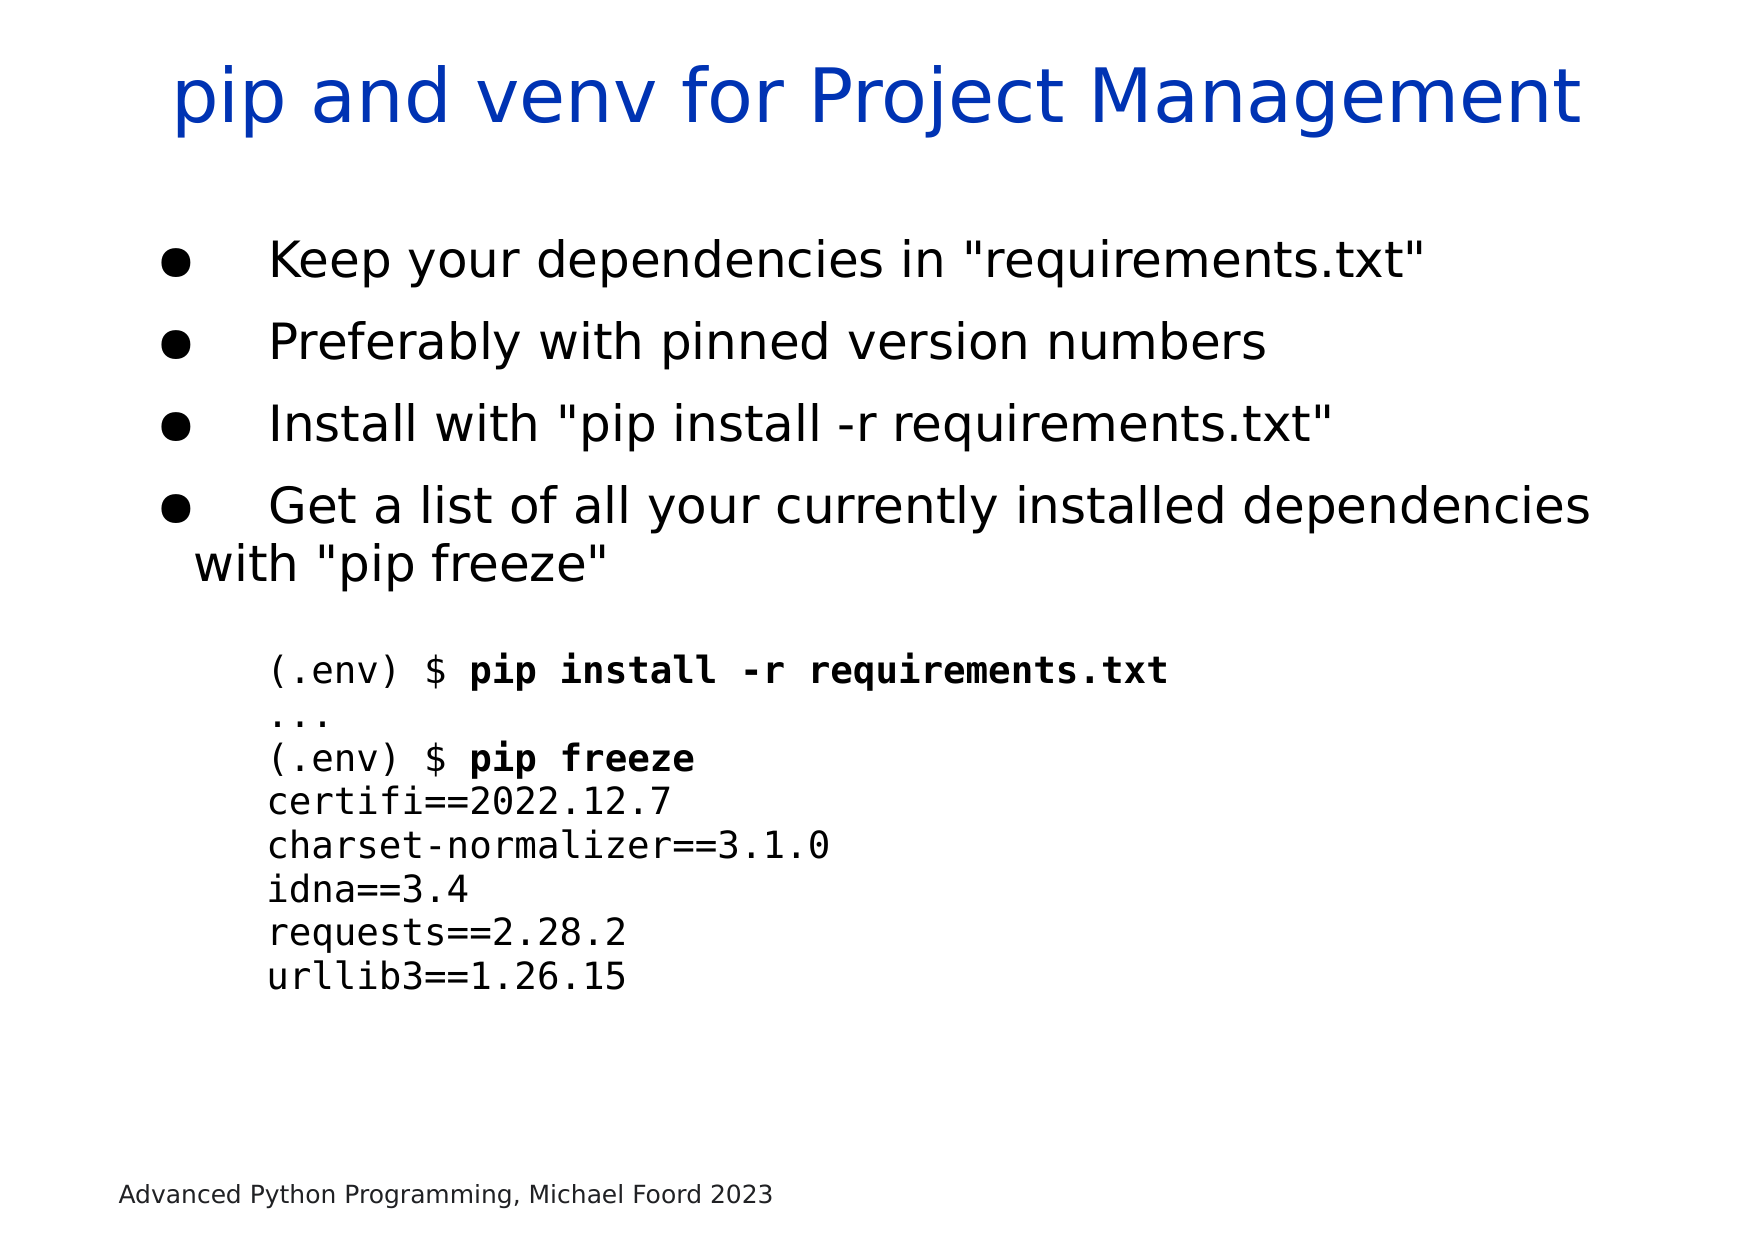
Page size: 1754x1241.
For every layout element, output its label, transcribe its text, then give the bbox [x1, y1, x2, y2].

text ... [266, 693, 1636, 736]
text requests==2.28.2 [266, 911, 1636, 954]
text charset-normalizer==3.1.0 [266, 824, 1636, 867]
list Install with "pip install -r requirements.txt" [156, 395, 1636, 453]
list Get a list of all your currently installed dependencies with "pip freeze" [156, 477, 1636, 593]
text idna==3.4 [266, 867, 1636, 911]
text (.env) $ pip install -r requirements.txt [266, 649, 1636, 693]
text (.env) $ pip freeze [266, 736, 1636, 780]
list Preferably with pinned version numbers [156, 313, 1636, 371]
list Keep your dependencies in "requirements.txt" [156, 231, 1636, 289]
text certifi==2022.12.7 [266, 780, 1636, 824]
text urllib3==1.26.15 [266, 954, 1636, 998]
text pip and venv for Project Management [118, 53, 1636, 140]
